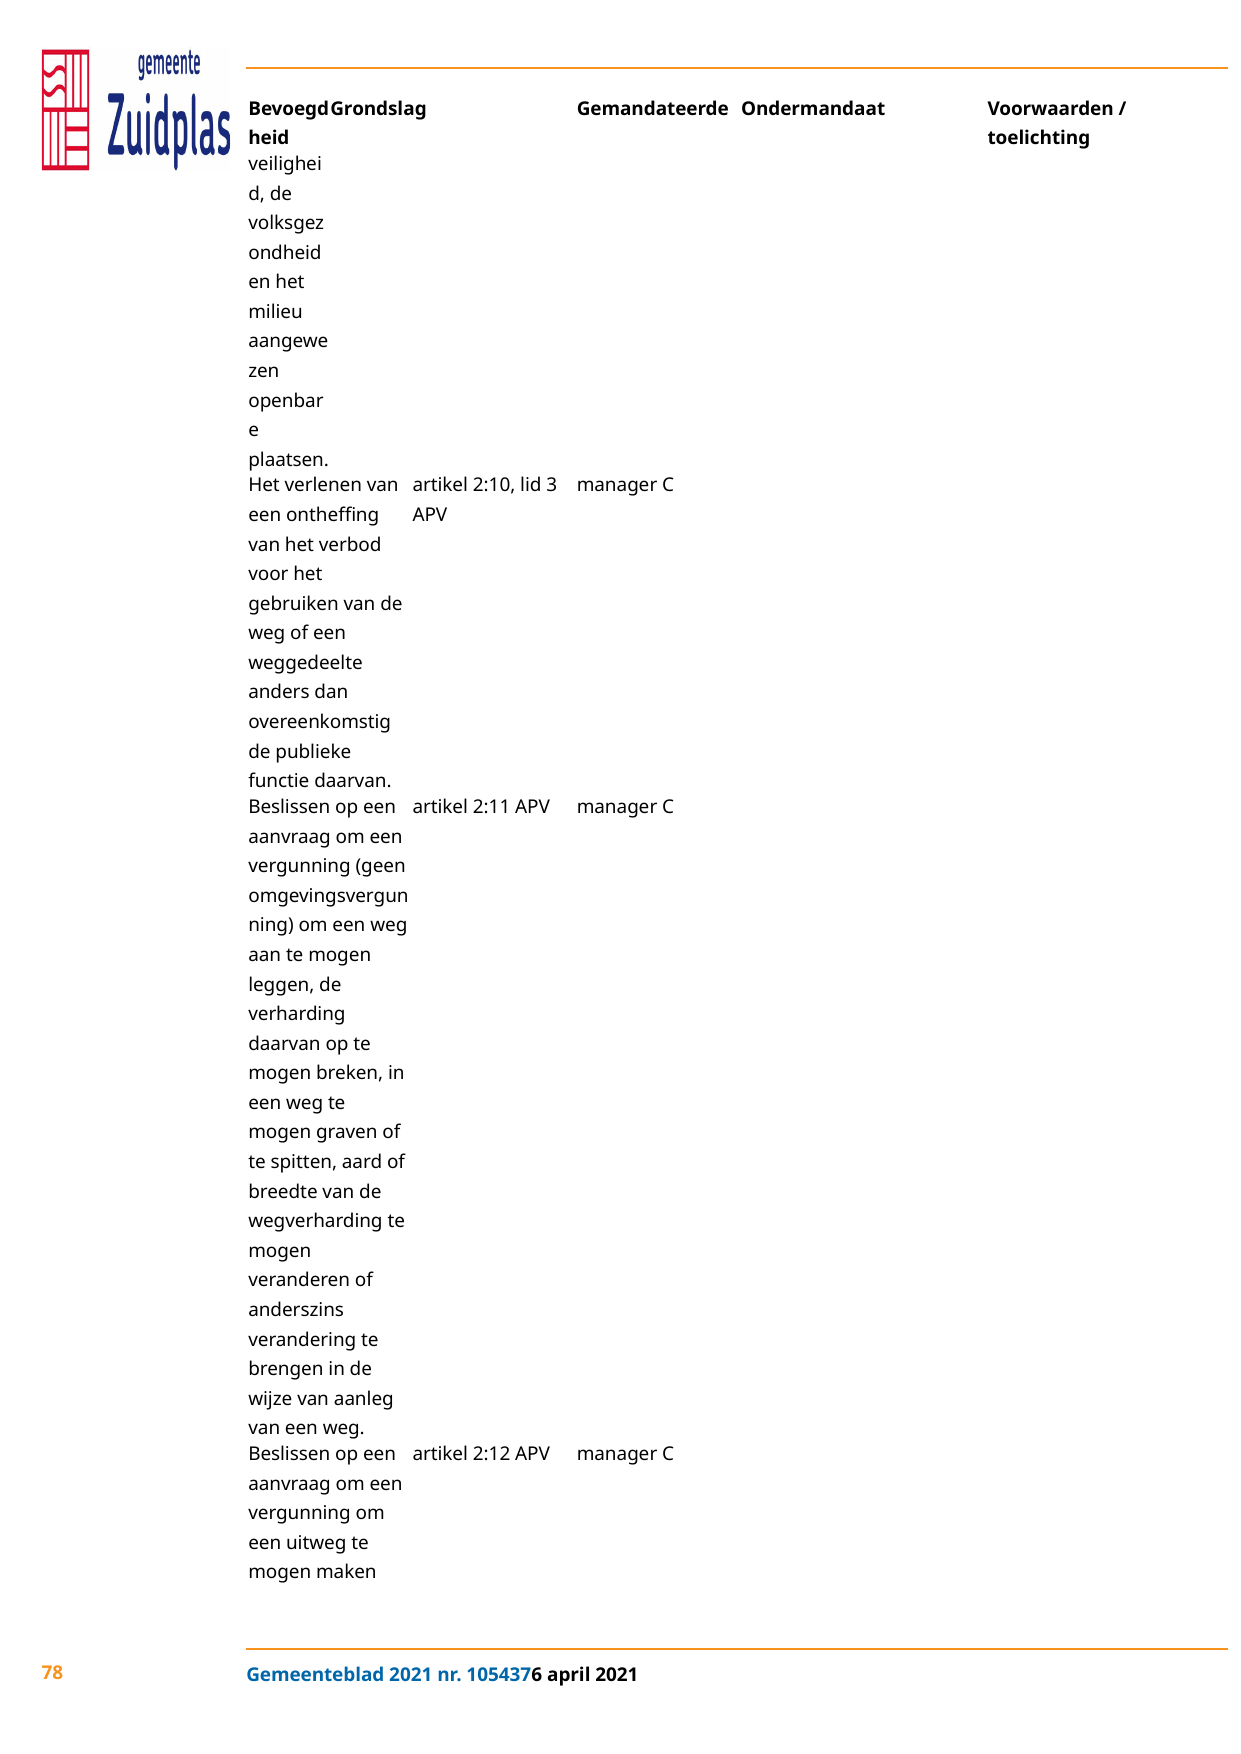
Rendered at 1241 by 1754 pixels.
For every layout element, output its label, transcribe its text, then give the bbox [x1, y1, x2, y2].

table_cell Beslissen op een aanvraag om een vergunning om een uitweg te mogen maken [248, 1440, 412, 1584]
table_header Bevoegdheid [248, 95, 330, 150]
table_cell [741, 1440, 905, 1584]
table_cell [823, 150, 1152, 472]
table_cell Het verlenen van een ontheffing van het verbod voor het gebruiken van de weg of een weggedeelte anders dan overeenkomstig de publieke functie daarvan. [248, 472, 412, 793]
table_cell [494, 150, 659, 472]
picture [41, 47, 231, 172]
table_cell artikel 2:10, lid 3 APV [412, 472, 577, 793]
table_header Grondslag [330, 95, 577, 150]
table_cell veiligheid, de volksgezondheid en het milieu aangewezen openbare plaatsen. [248, 150, 330, 472]
table_cell [330, 150, 494, 472]
table_cell [905, 793, 1152, 1440]
table_cell [741, 793, 905, 1440]
table_cell manager C [577, 793, 741, 1440]
table_cell [905, 1440, 1152, 1584]
table_cell [905, 472, 1152, 793]
table_cell manager C [577, 1440, 741, 1584]
table_cell [659, 150, 823, 472]
table_cell artikel 2:12 APV [412, 1440, 577, 1584]
table_header Gemandateerde [577, 95, 741, 150]
table_cell [741, 472, 905, 793]
table_header Voorwaarden / toelichting [987, 95, 1152, 150]
table_header Ondermandaat [741, 95, 987, 150]
table_cell Beslissen op een aanvraag om een vergunning (geen omgevingsvergunning) om een weg aan te mogen leggen, de verharding daarvan op te mogen breken, in een weg te mogen graven of te spitten, aard of breedte van de wegverharding te mogen veranderen of anderszins verandering te brengen in de wijze van aanleg van een weg. [248, 793, 412, 1440]
table_cell artikel 2:11 APV [412, 793, 577, 1440]
table_cell manager C [577, 472, 741, 793]
